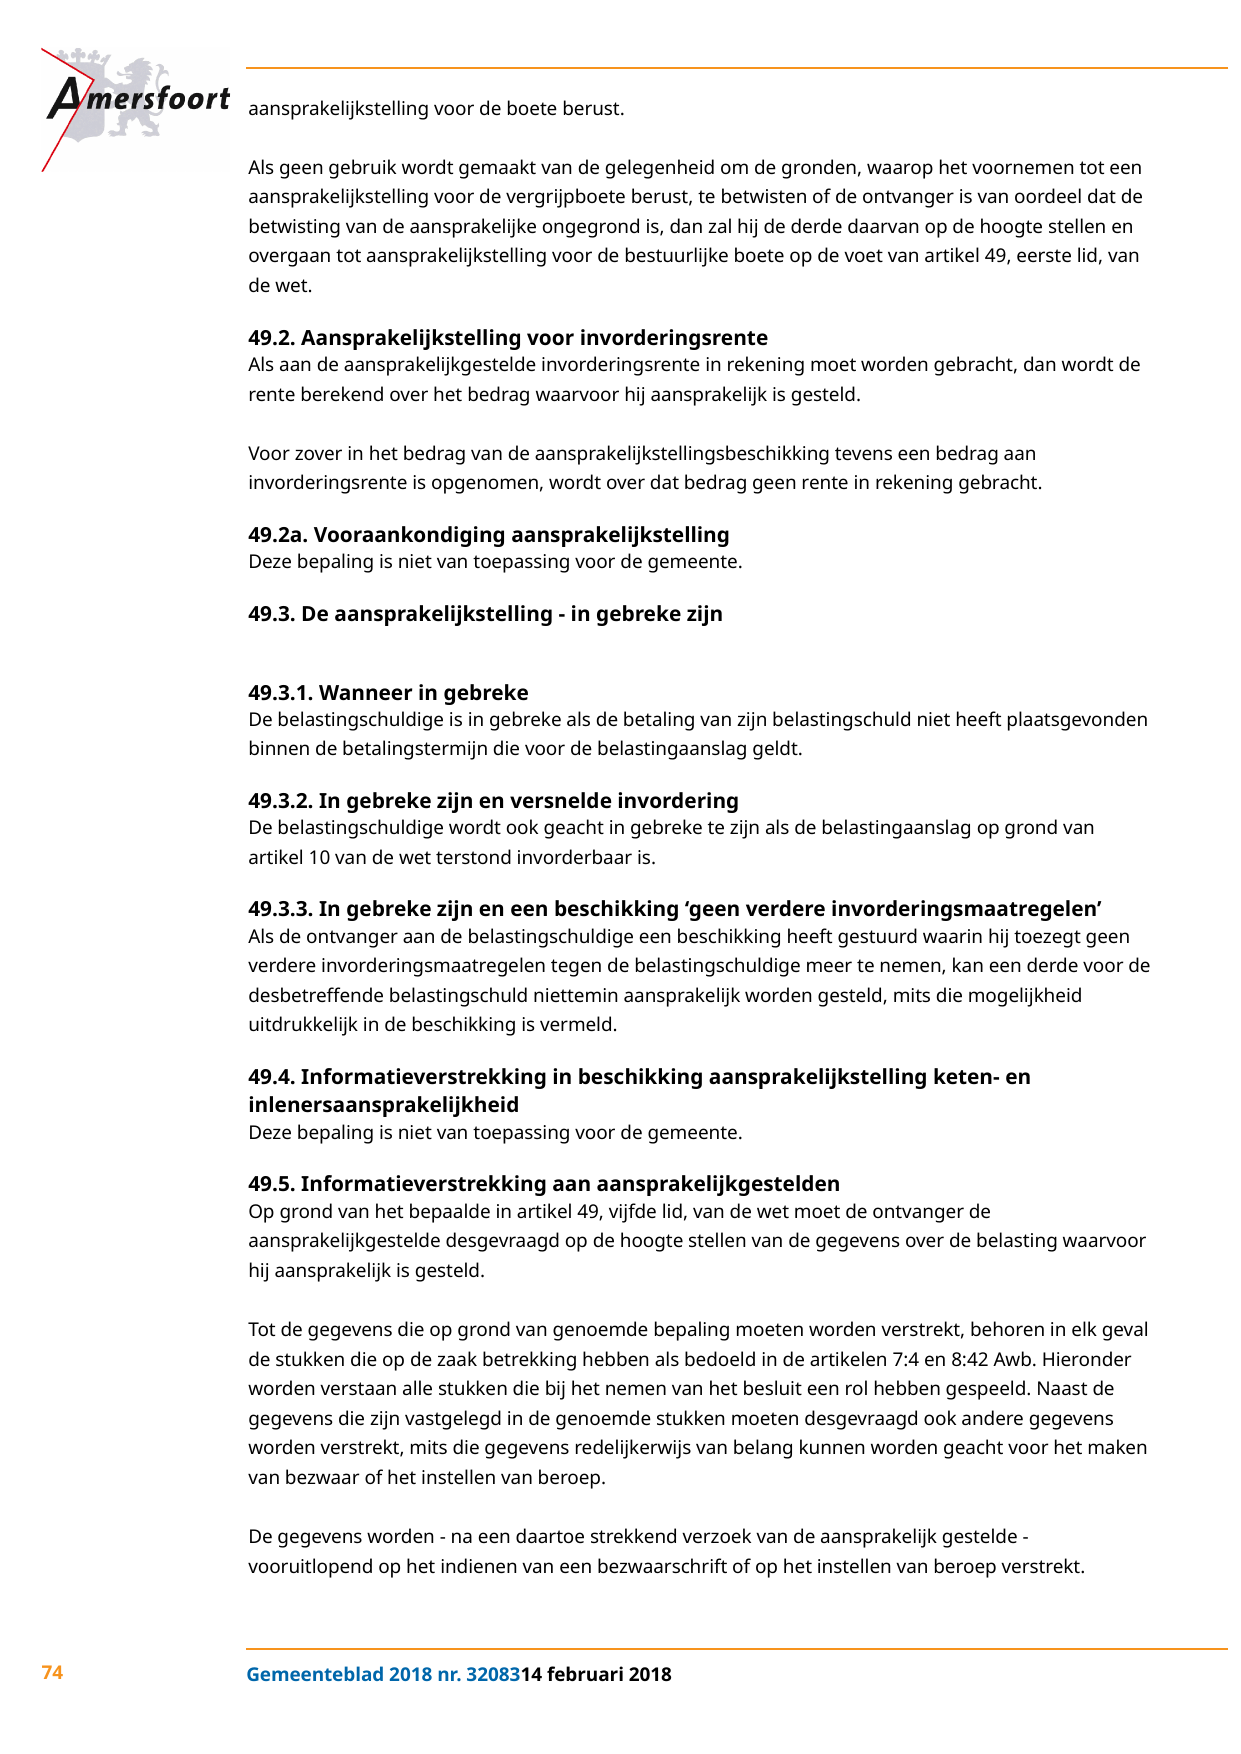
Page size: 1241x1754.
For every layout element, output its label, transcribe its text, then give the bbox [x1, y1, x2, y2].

text 49.3.3. In gebreke zijn en een beschikking ‘geen verdere invorderingsmaatregelen’ [248, 894, 1152, 923]
text Als aan de aansprakelijkgestelde invorderingsrente in rekening moet worden gebracht, dan wordt de rente berekend over het bedrag waarvoor hij aansprakelijk is gesteld. [248, 351, 1152, 406]
text Deze bepaling is niet van toepassing voor de gemeente. [248, 1119, 1152, 1145]
text 49.5. Informatieverstrekking aan aansprakelijkgestelden [248, 1169, 1152, 1198]
text De belastingschuldige wordt ook geacht in gebreke te zijn als de belastingaanslag op grond van artikel 10 van de wet terstond invorderbaar is. [248, 814, 1152, 870]
text De belastingschuldige is in gebreke als de betaling van zijn belastingschuld niet heeft plaatsgevonden binnen de betalingstermijn die voor de belastingaanslag geldt. [248, 706, 1152, 761]
text Als geen gebruik wordt gemaakt van de gelegenheid om de gronden, waarop het voornemen tot een aansprakelijkstelling voor de vergrijpboete berust, te betwisten of de ontvanger is van oordeel dat de betwisting van de aansprakelijke ongegrond is, dan zal hij de derde daarvan op de hoogte stellen en overgaan tot aansprakelijkstelling voor de bestuurlijke boete op de voet van artikel 49, eerste lid, van de wet. [248, 154, 1152, 298]
text Voor zover in het bedrag van de aansprakelijkstellingsbeschikking tevens een bedrag aan invorderingsrente is opgenomen, wordt over dat bedrag geen rente in rekening gebracht. [248, 440, 1152, 495]
text 49.4. Informatieverstrekking in beschikking aansprakelijkstelling keten- en inlenersaansprakelijkheid [248, 1062, 1152, 1119]
text 49.2. Aansprakelijkstelling voor invorderingsrente [248, 323, 1152, 351]
text aansprakelijkstelling voor de boete berust. [248, 95, 1152, 121]
text Als de ontvanger aan de belastingschuldige een beschikking heeft gestuurd waarin hij toezegt geen verdere invorderingsmaatregelen tegen de belastingschuldige meer te nemen, kan een derde voor de desbetreffende belastingschuld niettemin aansprakelijk worden gesteld, mits die mogelijkheid uitdrukkelijk in de beschikking is vermeld. [248, 923, 1152, 1037]
text Op grond van het bepaalde in artikel 49, vijfde lid, van de wet moet de ontvanger de aansprakelijkgestelde desgevraagd op de hoogte stellen van de gegevens over de belasting waarvoor hij aansprakelijk is gesteld. [248, 1198, 1152, 1283]
text Deze bepaling is niet van toepassing voor de gemeente. [248, 548, 1152, 574]
text 49.3. De aansprakelijkstelling - in gebreke zijn [248, 599, 1152, 627]
text 49.3.1. Wanneer in gebreke [248, 678, 1152, 706]
text 49.3.2. In gebreke zijn en versnelde invordering [248, 786, 1152, 814]
picture [41, 47, 231, 172]
text De gegevens worden - na een daartoe strekkend verzoek van de aansprakelijk gestelde - vooruitlopend op het indienen van een bezwaarschrift of op het instellen van beroep verstrekt. [248, 1523, 1152, 1578]
text 49.2a. Vooraankondiging aansprakelijkstelling [248, 520, 1152, 548]
text Tot de gegevens die op grond van genoemde bepaling moeten worden verstrekt, behoren in elk geval de stukken die op de zaak betrekking hebben als bedoeld in de artikelen 7:4 en 8:42 Awb. Hieronder worden verstaan alle stukken die bij het nemen van het besluit een rol hebben gespeeld. Naast de gegevens die zijn vastgelegd in de genoemde stukken moeten desgevraagd ook andere gegevens worden verstrekt, mits die gegevens redelijkerwijs van belang kunnen worden geacht voor het maken van bezwaar of het instellen van beroep. [248, 1316, 1152, 1490]
